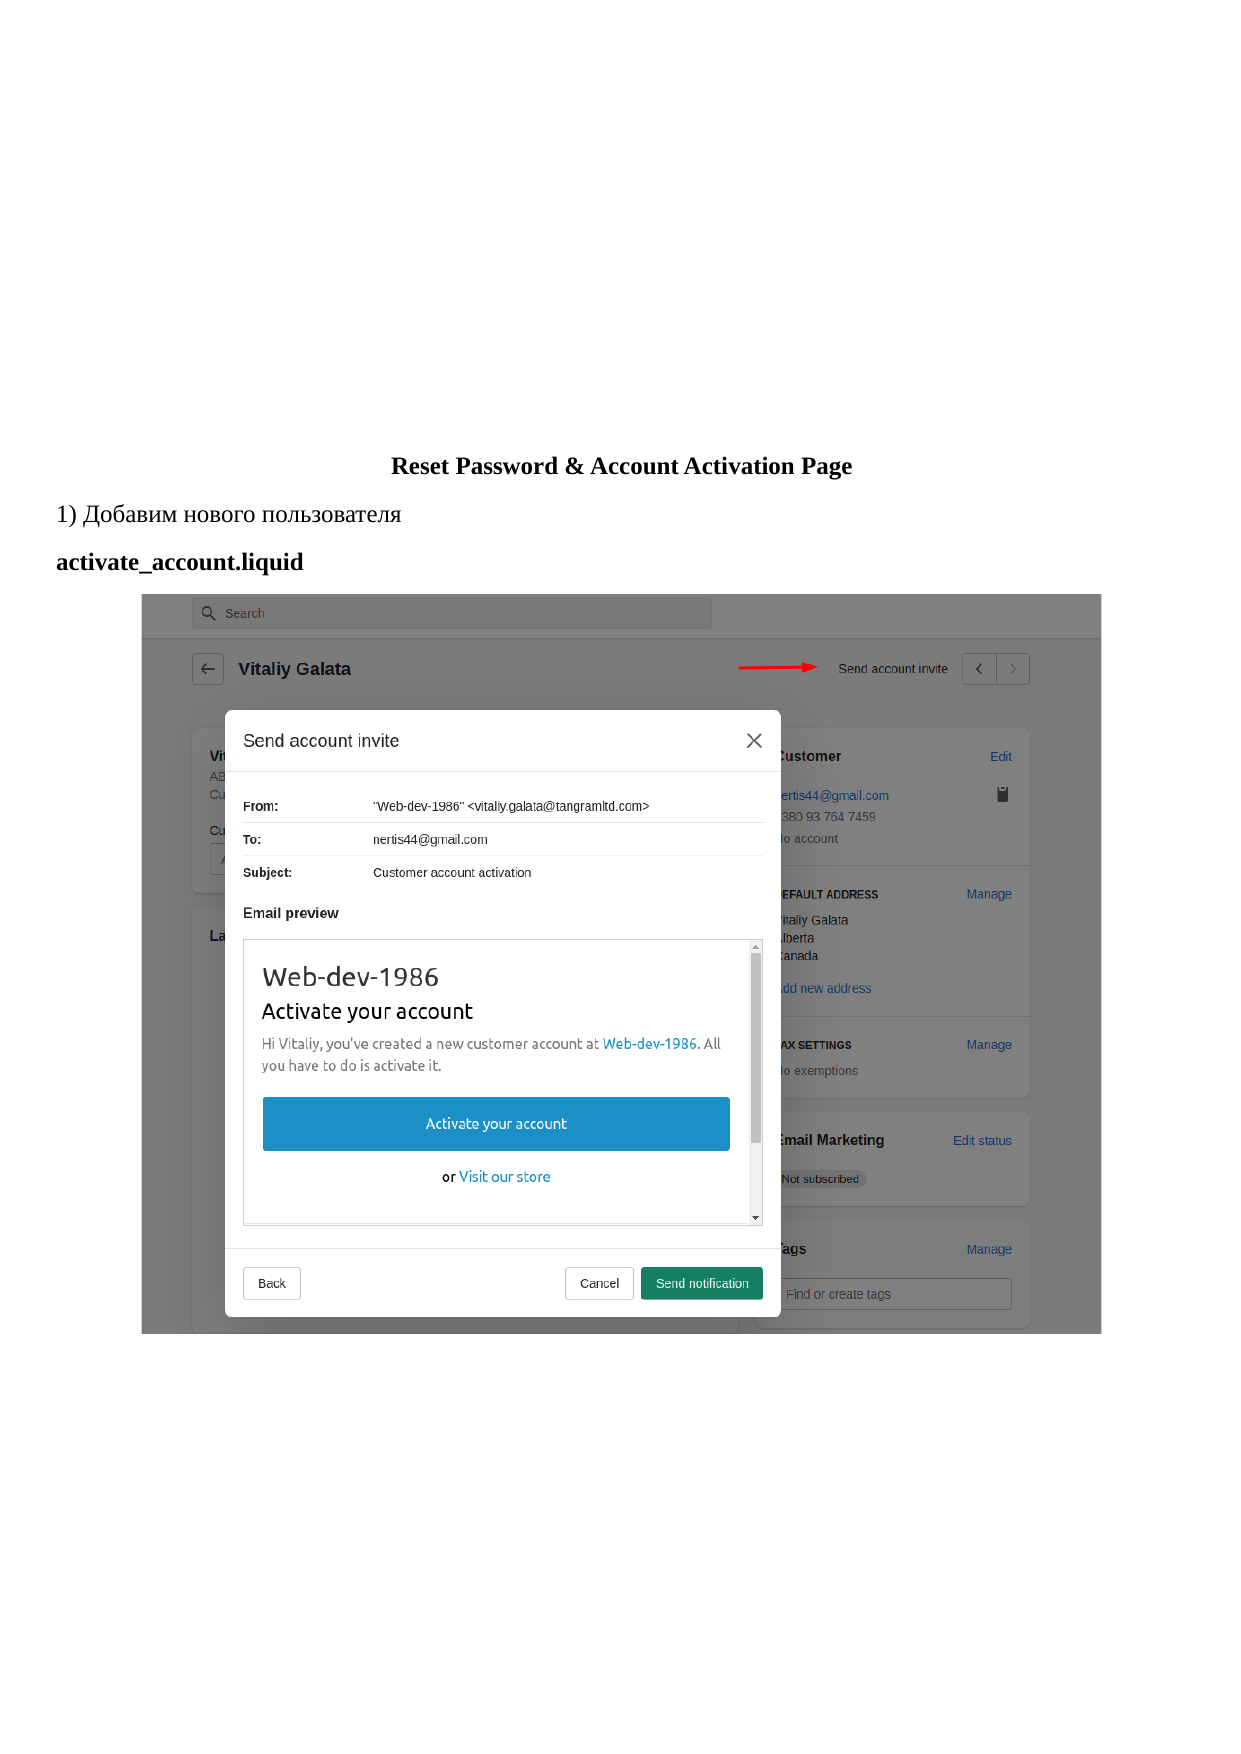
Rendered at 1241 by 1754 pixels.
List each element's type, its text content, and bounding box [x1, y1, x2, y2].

text Reset Password & Account Activation Page [56, 451, 1187, 480]
text activate_account.liquid [56, 547, 1187, 575]
picture [141, 594, 1102, 1334]
text 1) Добавим нового пользователя [56, 499, 1187, 528]
